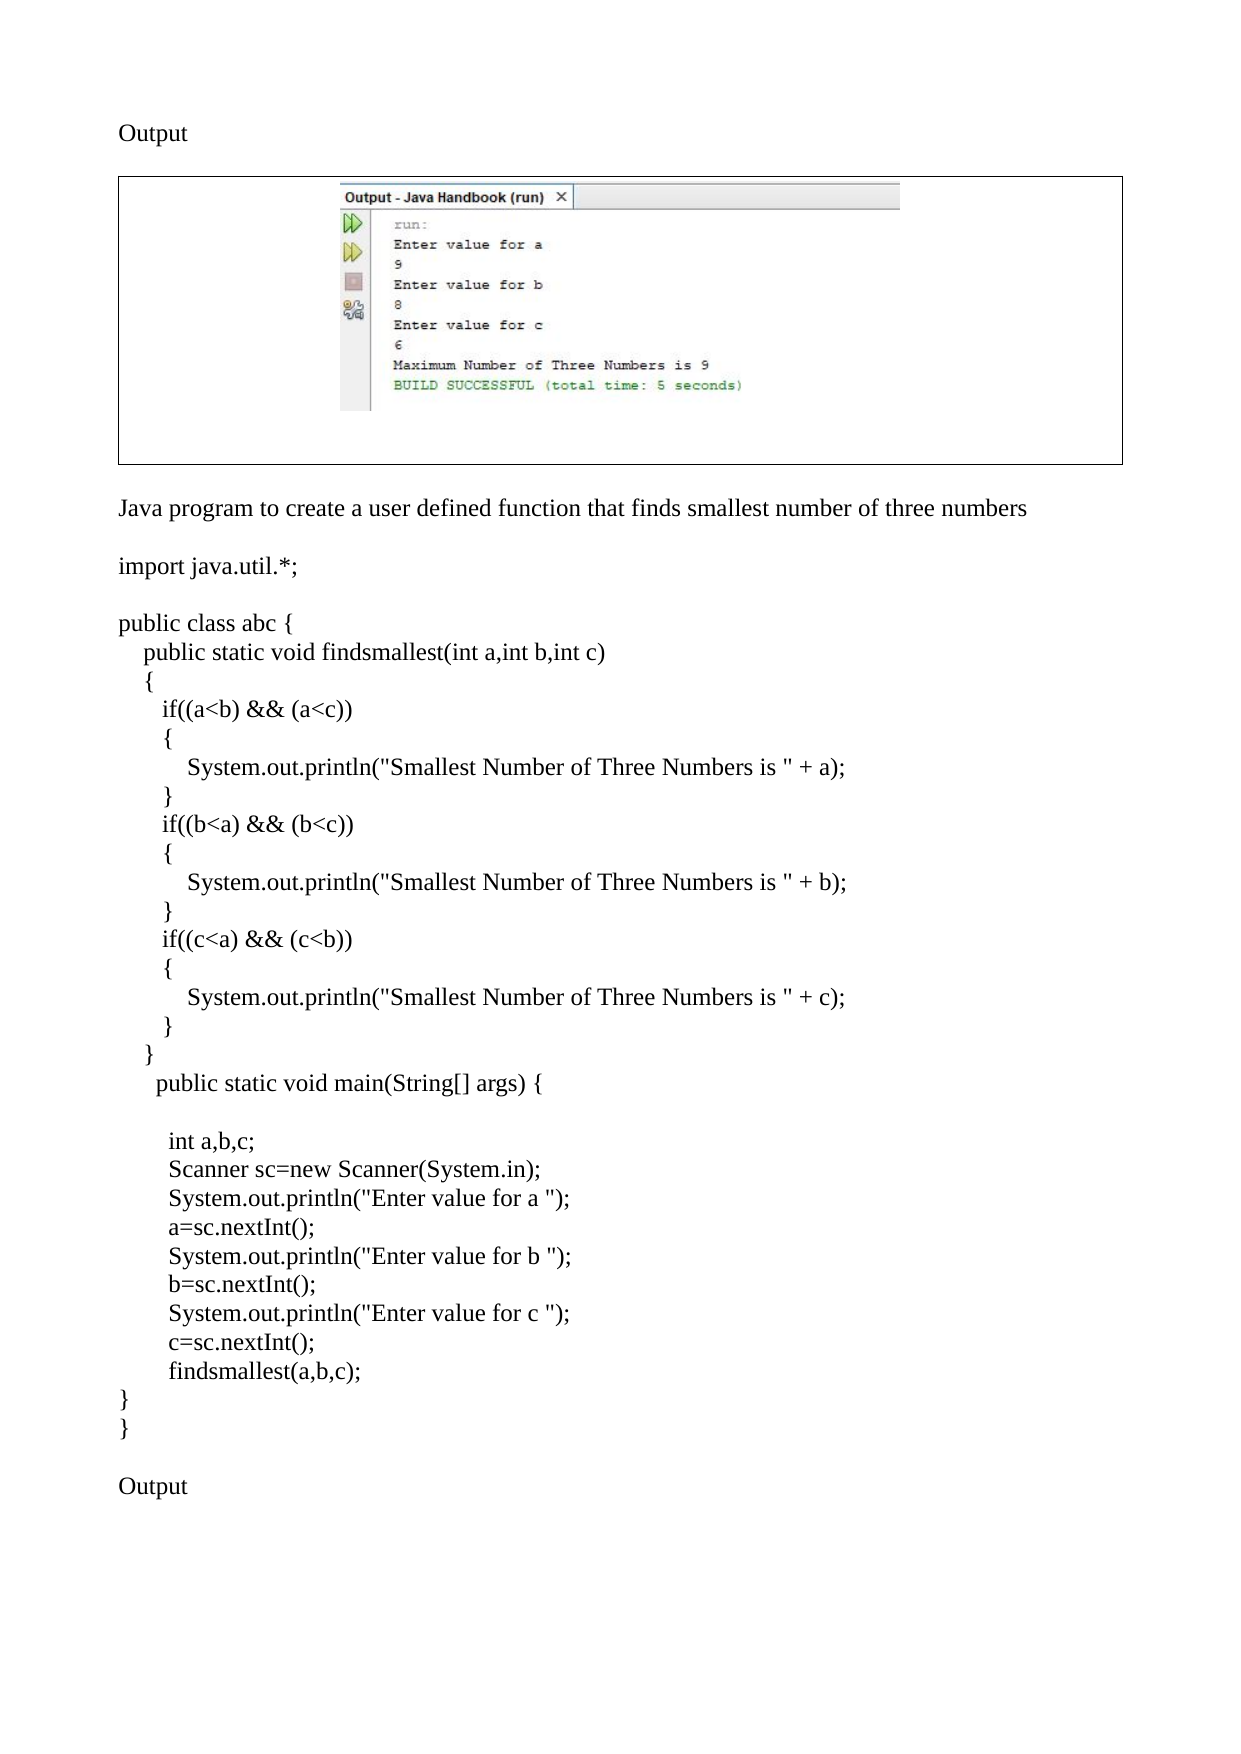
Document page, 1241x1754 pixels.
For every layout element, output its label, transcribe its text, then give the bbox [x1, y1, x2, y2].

text if((a<b) && (a<c)) [118, 694, 1122, 723]
text Java program to create a user defined function that finds smallest number of three numbers [118, 493, 1122, 522]
text { [118, 953, 1122, 982]
text Scanner sc=new Scanner(System.in); [118, 1154, 1122, 1183]
text System.out.println("Enter value for c "); [118, 1298, 1122, 1327]
text System.out.println("Smallest Number of Three Numbers is " + a); [118, 752, 1122, 781]
text Output [118, 1471, 1122, 1499]
text Output [118, 118, 1122, 147]
text } [118, 1384, 1122, 1413]
text public class abc { [118, 608, 1122, 637]
table_header [119, 177, 1122, 464]
text { [118, 838, 1122, 867]
text System.out.println("Enter value for a "); [118, 1183, 1122, 1212]
text a=sc.nextInt(); [118, 1212, 1122, 1241]
text } [118, 1413, 1122, 1442]
text public static void findsmallest(int a,int b,int c) [118, 637, 1122, 666]
text { [118, 723, 1122, 752]
text import java.util.*; [118, 551, 1122, 579]
text System.out.println("Enter value for b "); [118, 1241, 1122, 1269]
text public static void main(String[] args) { [118, 1068, 1122, 1097]
text System.out.println("Smallest Number of Three Numbers is " + b); [118, 867, 1122, 896]
text } [118, 1039, 1122, 1068]
text findsmallest(a,b,c); [118, 1356, 1122, 1384]
text if((c<a) && (c<b)) [118, 924, 1122, 953]
text b=sc.nextInt(); [118, 1269, 1122, 1298]
text } [118, 781, 1122, 809]
text } [118, 1011, 1122, 1039]
text System.out.println("Smallest Number of Three Numbers is " + c); [118, 982, 1122, 1011]
text { [118, 666, 1122, 694]
picture [340, 181, 900, 411]
text c=sc.nextInt(); [118, 1327, 1122, 1356]
text } [118, 896, 1122, 924]
text if((b<a) && (b<c)) [118, 809, 1122, 838]
text int a,b,c; [118, 1126, 1122, 1154]
